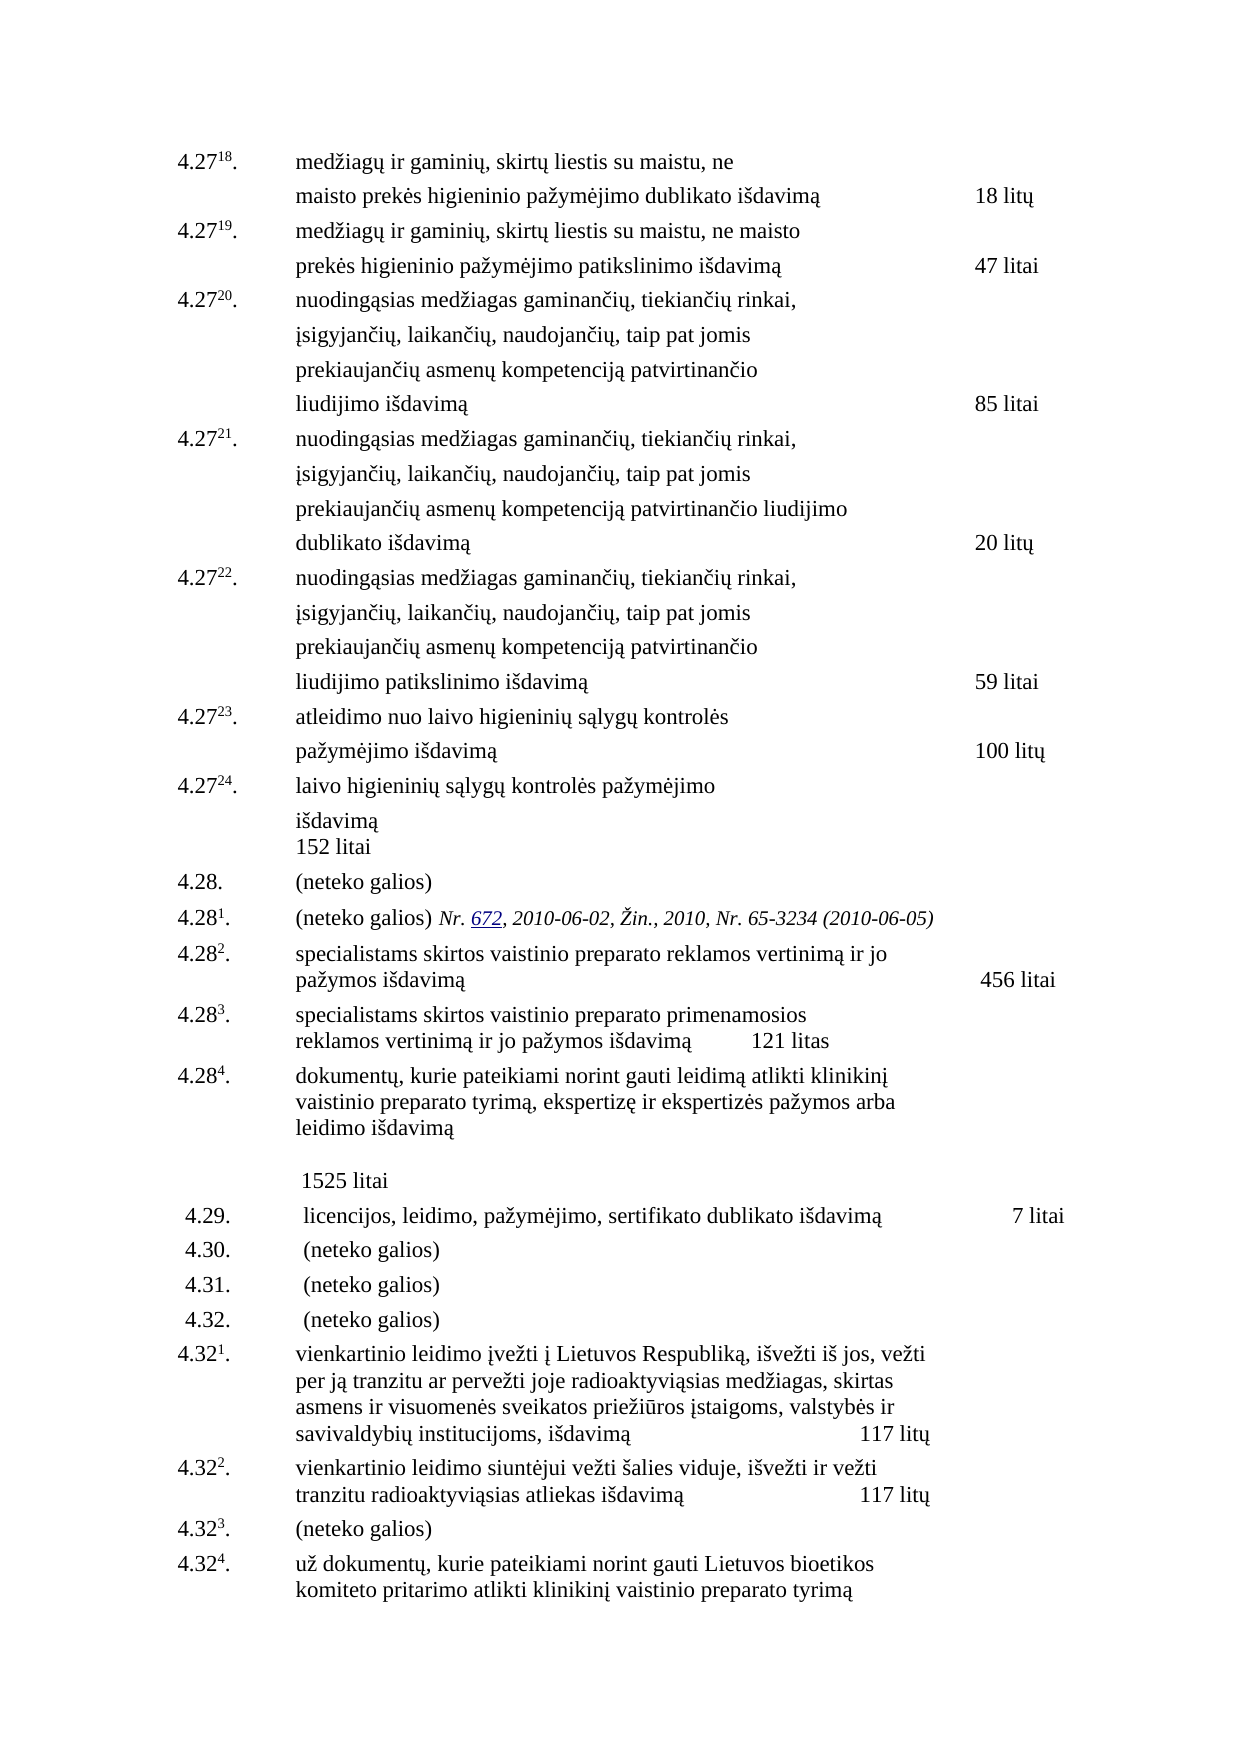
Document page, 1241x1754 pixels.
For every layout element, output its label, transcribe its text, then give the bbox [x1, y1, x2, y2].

text 4.2723. atleidimo nuo laivo higieninių sąlygų kontrolės [177, 703, 1122, 729]
table_header licencijos, leidimo, pažymėjimo, sertifikato dublikato išdavimą [292, 1202, 1001, 1236]
text 4.321. vienkartinio leidimo įvežti į Lietuvos Respubliką, išvežti iš jos, vežti per ją tranzitu ar pervežti joje radioaktyviąsias medžiagas, skirtas asmens ir visuomenės sveikatos priežiūros įstaigoms, valstybės ir savivaldybių institucijoms, išdavimą 117 litų [177, 1341, 930, 1446]
text 4.282. specialistams skirtos vaistinio preparato reklamos vertinimą ir jo pažymos išdavimą 456 litai [177, 939, 1122, 992]
text įsigyjančių, laikančių, naudojančių, taip pat jomis [177, 460, 1122, 486]
table_cell (neteko galios) [292, 1271, 1001, 1306]
text įsigyjančių, laikančių, naudojančių, taip pat jomis [177, 599, 1122, 625]
text 4.2718. medžiagų ir gaminių, skirtų liestis su maistu, ne [177, 148, 1122, 174]
text 4.2722. nuodingąsias medžiagas gaminančių, tiekiančių rinkai, [177, 564, 1122, 590]
text maisto prekės higieninio pažymėjimo dublikato išdavimą 18 litų [177, 182, 1122, 209]
table_cell (neteko galios) [292, 1306, 1001, 1341]
table_header 7 litai [1001, 1202, 1104, 1236]
table_cell 4.31. [174, 1271, 292, 1306]
table_cell (neteko galios) [292, 1236, 1001, 1271]
text 4.2724. laivo higieninių sąlygų kontrolės pažymėjimo [177, 772, 1122, 798]
text prekiaujančių asmenų kompetenciją patvirtinančio [177, 633, 1122, 660]
text prekiaujančių asmenų kompetenciją patvirtinančio liudijimo [177, 494, 1122, 521]
text įsigyjančių, laikančių, naudojančių, taip pat jomis [177, 321, 1122, 347]
table_cell [1001, 1306, 1104, 1341]
text liudijimo patikslinimo išdavimą 59 litai [177, 668, 1122, 694]
text 4.28. (neteko galios) [177, 868, 945, 894]
text 4.284. dokumentų, kurie pateikiami norint gauti leidimą atlikti klinikinį vaistinio preparato tyrimą, ekspertizę ir ekspertizės pažymos arba leidimo išdavimą 1525 litai [177, 1062, 945, 1193]
text 4.281. (neteko galios) Nr. 672, 2010-06-02, Žin., 2010, Nr. 65-3234 (2010-06-05) [177, 902, 1122, 931]
text pažymėjimo išdavimą 100 litų [177, 737, 1122, 764]
text 4.324. už dokumentų, kurie pateikiami norint gauti Lietuvos bioetikos komiteto pritarimo atlikti klinikinį vaistinio preparato tyrimą [177, 1550, 930, 1603]
text prekės higieninio pažymėjimo patikslinimo išdavimą 47 litai [177, 252, 1122, 278]
text prekiaujančių asmenų kompetenciją patvirtinančio [177, 356, 1122, 382]
table_header 4.29. [174, 1202, 292, 1236]
table_cell 4.30. [174, 1236, 292, 1271]
text liudijimo išdavimą 85 litai [177, 391, 1122, 417]
text 4.2719. medžiagų ir gaminių, skirtų liestis su maistu, ne maisto [177, 217, 1122, 243]
text 4.2721. nuodingąsias medžiagas gaminančių, tiekiančių rinkai, [177, 425, 1122, 452]
text dublikato išdavimą 20 litų [177, 529, 1122, 556]
table_cell 4.32. [174, 1306, 292, 1341]
text išdavimą 152 litai [177, 807, 945, 859]
table_cell [1001, 1271, 1104, 1306]
table_cell [1001, 1236, 1104, 1271]
text 4.283. specialistams skirtos vaistinio preparato primenamosios reklamos vertinimą ir jo pažymos išdavimą 121 litas [177, 1001, 1122, 1053]
text 4.323. (neteko galios) [177, 1515, 1122, 1542]
text 4.322. vienkartinio leidimo siuntėjui vežti šalies viduje, išvežti ir vežti tranzitu radioaktyviąsias atliekas išdavimą 117 litų [177, 1454, 930, 1507]
text 4.2720. nuodingąsias medžiagas gaminančių, tiekiančių rinkai, [177, 286, 1122, 313]
